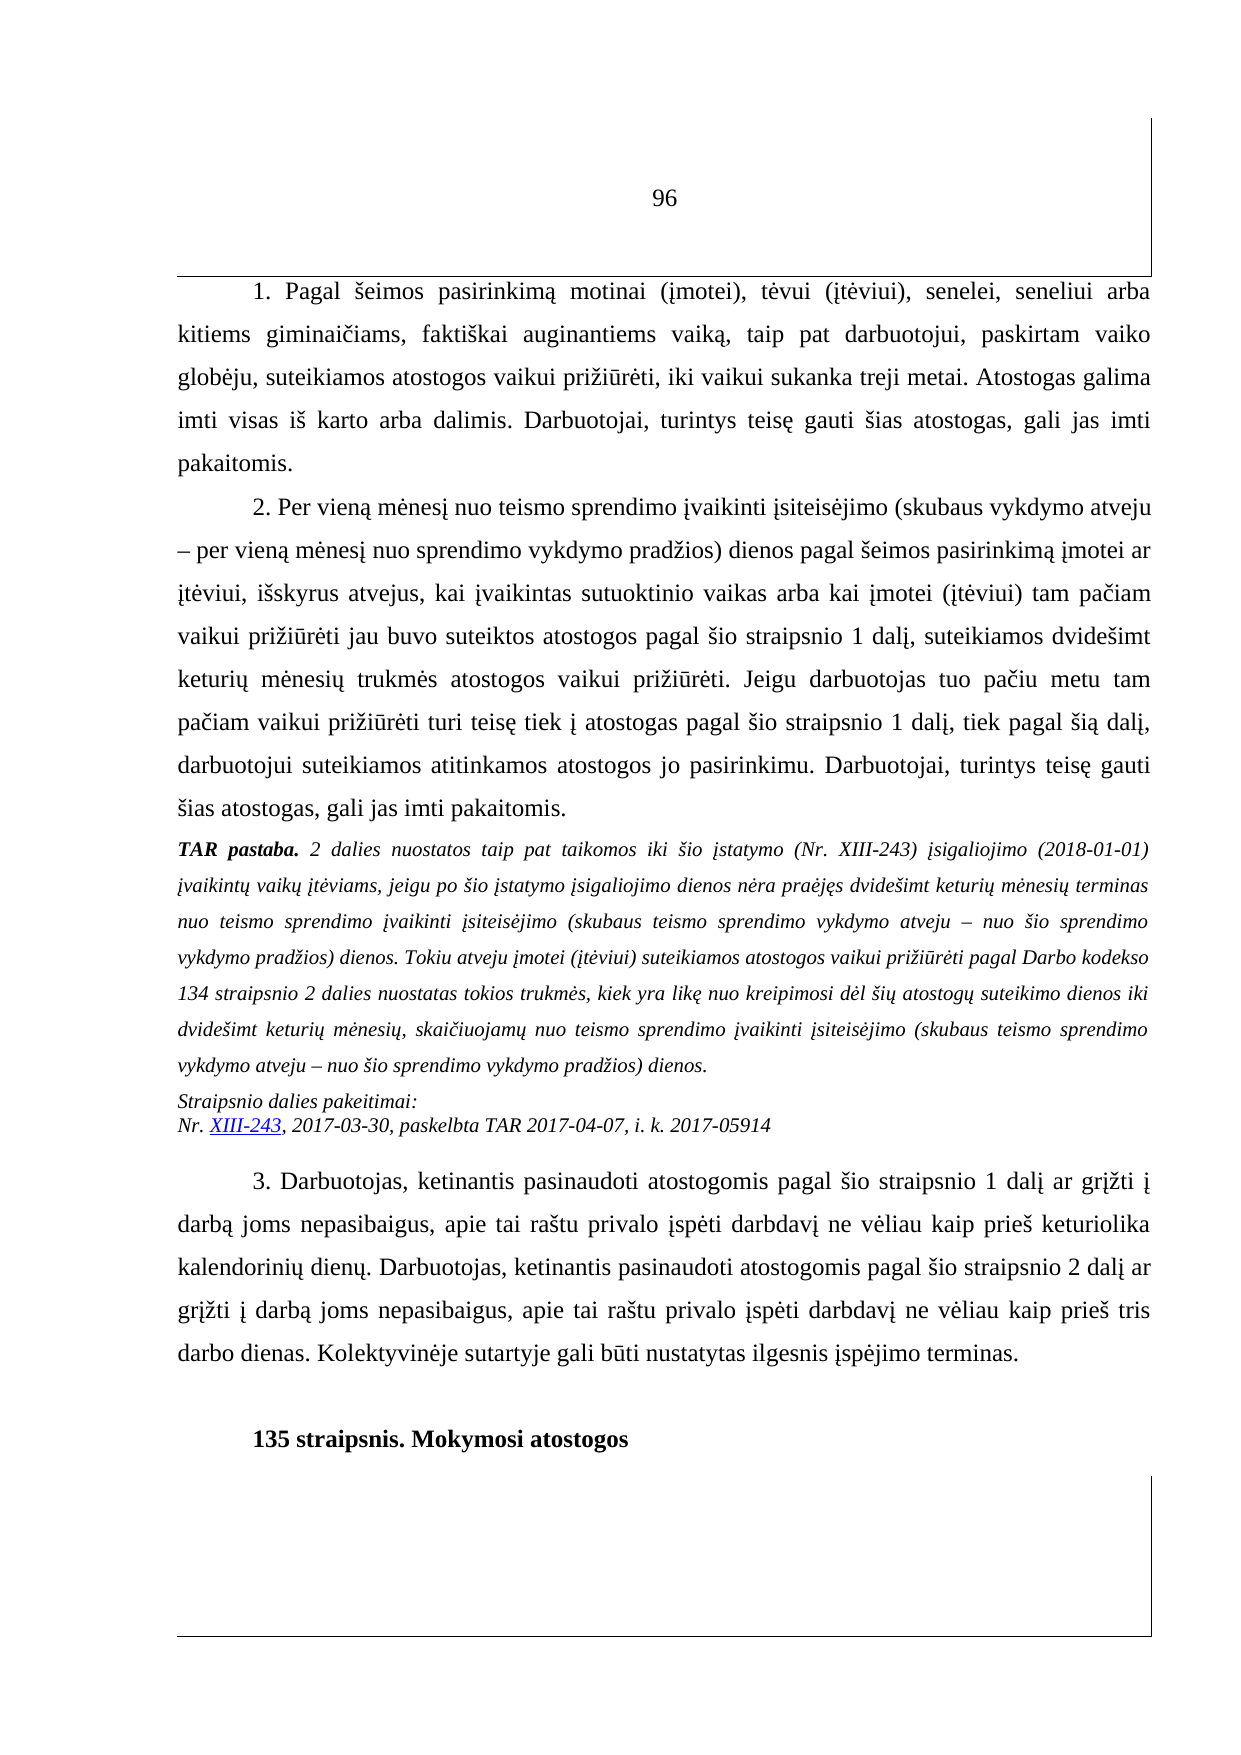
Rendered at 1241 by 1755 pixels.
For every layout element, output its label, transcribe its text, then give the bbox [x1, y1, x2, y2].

text Nr. XIII-243, 2017-03-30, paskelbta TAR 2017-04-07, i. k. 2017-05914 [177, 1113, 1152, 1137]
text 3. Darbuotojas, ketinantis pasinaudoti atostogomis pagal šio straipsnio 1 dalį ar grįžti į darbą joms nepasibaigus, apie tai raštu privalo įspėti darbdavį ne vėliau kaip prieš keturiolika kalendorinių dienų. Darbuotojas, ketinantis pasinaudoti atostogomis pagal šio straipsnio 2 dalį ar grįžti į darbą joms nepasibaigus, apie tai raštu privalo įspėti darbdavį ne vėliau kaip prieš tris darbo dienas. Kolektyvinėje sutartyje gali būti nustatytas ilgesnis įspėjimo terminas. [177, 1166, 1152, 1367]
text 2. Per vieną mėnesį nuo teismo sprendimo įvaikinti įsiteisėjimo (skubaus vykdymo atveju – per vieną mėnesį nuo sprendimo vykdymo pradžios) dienos pagal šeimos pasirinkimą įmotei ar įtėviui, išskyrus atvejus, kai įvaikintas sutuoktinio vaikas arba kai įmotei (įtėviui) tam pačiam vaikui prižiūrėti jau buvo suteiktos atostogos pagal šio straipsnio 1 dalį, suteikiamos dvidešimt keturių mėnesių trukmės atostogos vaikui prižiūrėti. Jeigu darbuotojas tuo pačiu metu tam pačiam vaikui prižiūrėti turi teisę tiek į atostogas pagal šio straipsnio 1 dalį, tiek pagal šią dalį, darbuotojui suteikiamos atitinkamos atostogos jo pasirinkimu. Darbuotojai, turintys teisę gauti šias atostogas, gali jas imti pakaitomis. [177, 492, 1152, 822]
text Straipsnio dalies pakeitimai: [177, 1089, 1152, 1113]
subtitle 135 straipsnis. Mokymosi atostogos [177, 1424, 1152, 1453]
text 1. Pagal šeimos pasirinkimą motinai (įmotei), tėvui (įtėviui), senelei, seneliui arba kitiems giminaičiams, faktiškai auginantiems vaiką, taip pat darbuotojui, paskirtam vaiko globėju, suteikiamos atostogos vaikui prižiūrėti, iki vaikui sukanka treji metai. Atostogas galima imti visas iš karto arba dalimis. Darbuotojai, turintys teisę gauti šias atostogas, gali jas imti pakaitomis. [177, 276, 1152, 477]
text TAR pastaba. 2 dalies nuostatos taip pat taikomos iki šio įstatymo (Nr. XIII-243) įsigaliojimo (2018-01-01) įvaikintų vaikų įtėviams, jeigu po šio įstatymo įsigaliojimo dienos nėra praėjęs dvidešimt keturių mėnesių terminas nuo teismo sprendimo įvaikinti įsiteisėjimo (skubaus teismo sprendimo vykdymo atveju – nuo šio sprendimo vykdymo pradžios) dienos. Tokiu atveju įmotei (įtėviui) suteikiamos atostogos vaikui prižiūrėti pagal Darbo kodekso 134 straipsnio 2 dalies nuostatas tokios trukmės, kiek yra likę nuo kreipimosi dėl šių atostogų suteikimo dienos iki dvidešimt keturių mėnesių, skaičiuojamų nuo teismo sprendimo įvaikinti įsiteisėjimo (skubaus teismo sprendimo vykdymo atveju – nuo šio sprendimo vykdymo pradžios) dienos. [177, 837, 1152, 1077]
